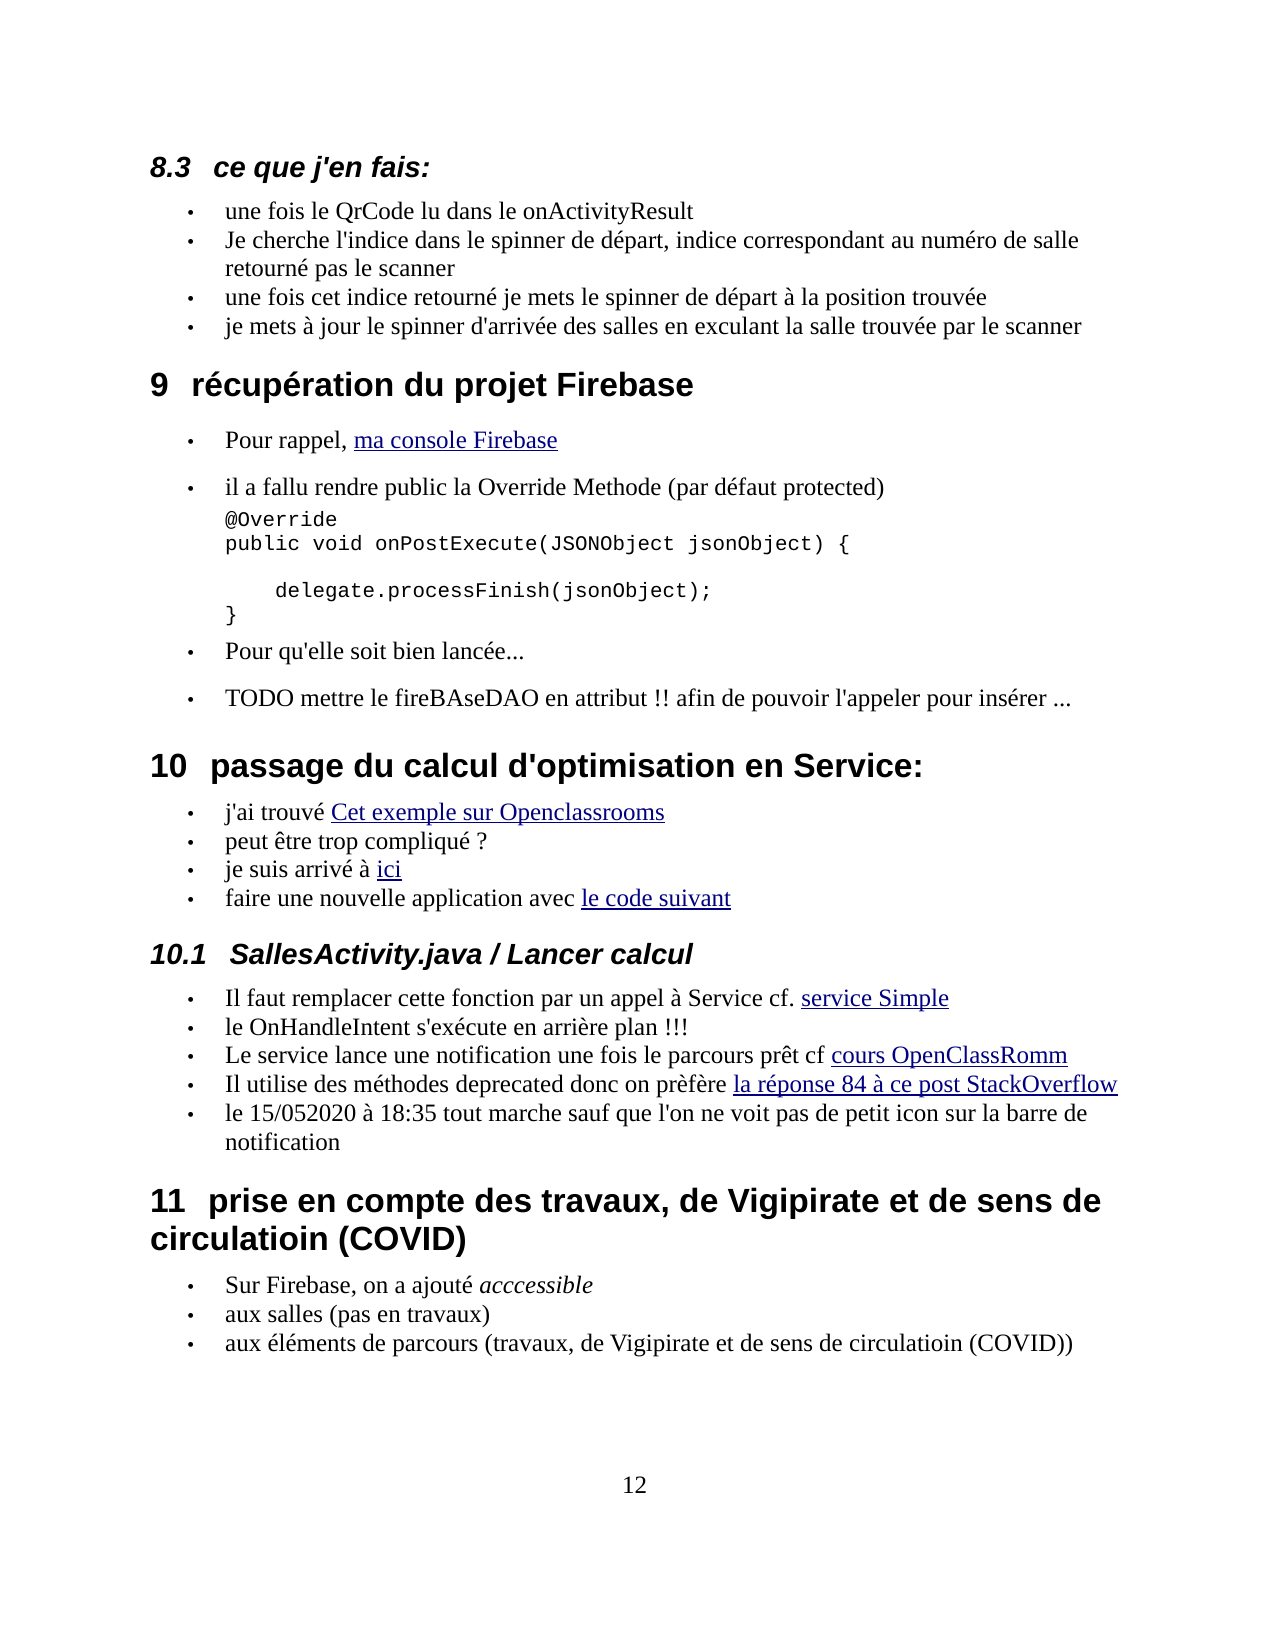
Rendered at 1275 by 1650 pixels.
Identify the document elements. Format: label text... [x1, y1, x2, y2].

list aux éléments de parcours (travaux, de Vigipirate et de sens de circulatioin (COVID)) [187, 1328, 1125, 1357]
subtitle ce que j'en fais: [150, 150, 1125, 183]
list peut être trop compliqué ? [187, 826, 1125, 854]
list Pour qu'elle soit bien lancée... [187, 636, 1125, 665]
list Il utilise des méthodes deprecated donc on prèfère la réponse 84 à ce post StackOverflow [187, 1069, 1125, 1098]
list j'ai trouvé Cet exemple sur Openclassrooms [187, 797, 1125, 826]
list Il faut remplacer cette fonction par un appel à Service cf. service Simple [187, 983, 1125, 1012]
list } [187, 604, 1125, 627]
subtitle passage du calcul d'optimisation en Service: [150, 746, 1125, 784]
list TODO mettre le fireBAseDAO en attribut !! afin de pouvoir l'appeler pour insérer ... [187, 683, 1125, 712]
subtitle prise en compte des travaux, de Vigipirate et de sens de circulatioin (COVID) [150, 1181, 1125, 1258]
subtitle récupération du projet Firebase [150, 365, 1125, 403]
list je suis arrivé à ici [187, 854, 1125, 883]
list Pour rappel, ma console Firebase [187, 425, 1125, 454]
list aux salles (pas en travaux) [187, 1299, 1125, 1328]
list Sur Firebase, on a ajouté acccessible [187, 1270, 1125, 1299]
list je mets à jour le spinner d'arrivée des salles en exculant la salle trouvée par le scanner [187, 311, 1125, 340]
list une fois cet indice retourné je mets le spinner de départ à la position trouvée [187, 282, 1125, 311]
subtitle SallesActivity.java / Lancer calcul [150, 937, 1125, 971]
list le OnHandleIntent s'exécute en arrière plan !!! [187, 1012, 1125, 1041]
list une fois le QrCode lu dans le onActivityResult [187, 196, 1125, 225]
list @Override [187, 509, 1125, 533]
list delegate.processFinish(jsonObject); [187, 580, 1125, 604]
list Le service lance une notification une fois le parcours prêt cf cours OpenClassRomm [187, 1041, 1125, 1069]
list faire une nouvelle application avec le code suivant [187, 883, 1125, 912]
list public void onPostExecute(JSONObject jsonObject) { [187, 533, 1125, 557]
list le 15/052020 à 18:35 tout marche sauf que l'on ne voit pas de petit icon sur la barre de notification [187, 1098, 1125, 1156]
list Je cherche l'indice dans le spinner de départ, indice correspondant au numéro de salle retourné pas le scanner [187, 225, 1125, 282]
list il a fallu rendre public la Override Methode (par défaut protected) [187, 472, 1125, 500]
